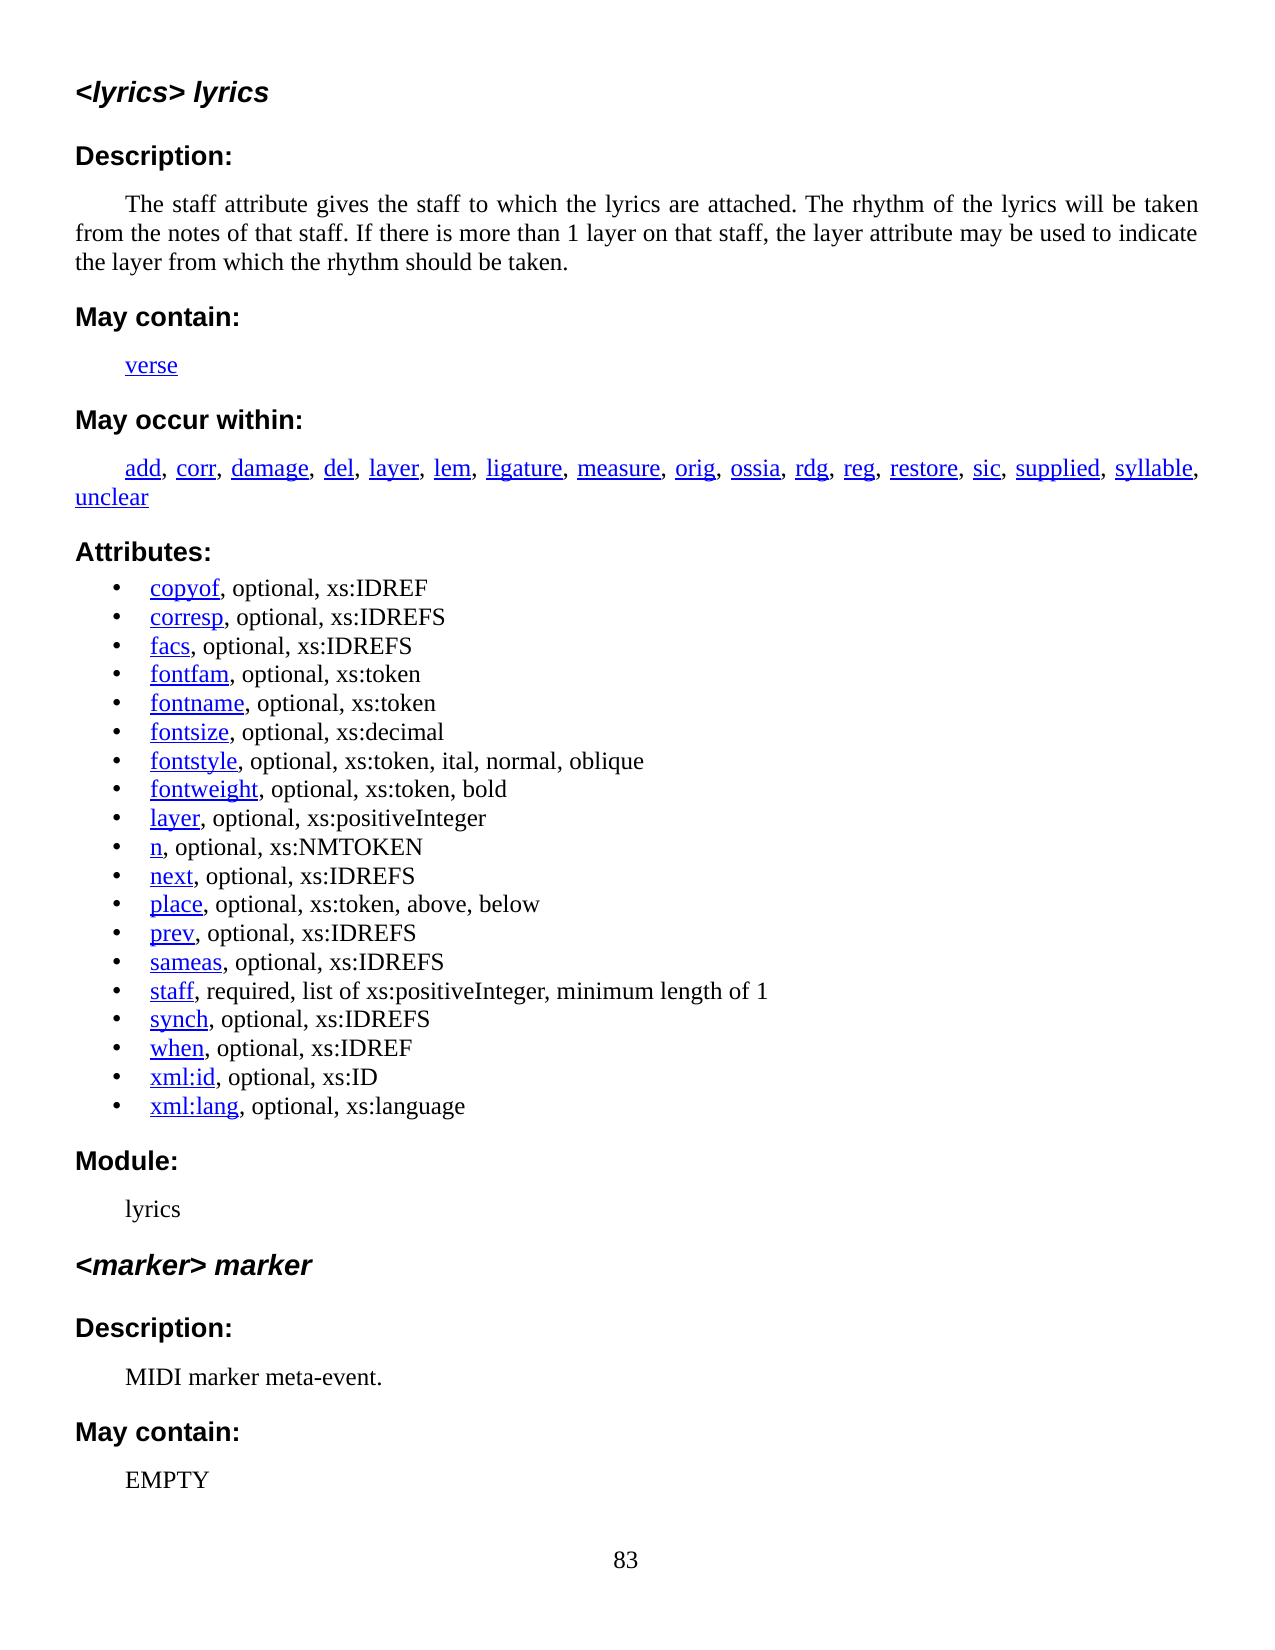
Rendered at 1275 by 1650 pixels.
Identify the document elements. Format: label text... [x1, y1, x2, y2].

list n, optional, xs:NMTOKEN [112, 832, 1200, 861]
subtitle Attributes: [75, 536, 1200, 567]
subtitle Module: [75, 1144, 1200, 1176]
subtitle Description: [75, 140, 1200, 171]
subtitle Description: [75, 1312, 1200, 1344]
list copyof, optional, xs:IDREF [112, 573, 1200, 602]
list next, optional, xs:IDREFS [112, 861, 1200, 889]
list fontfam, optional, xs:token [112, 659, 1200, 688]
list layer, optional, xs:positiveInteger [112, 803, 1200, 832]
list when, optional, xs:IDREF [112, 1033, 1200, 1062]
text The staff attribute gives the staff to which the lyrics are attached. The rhythm of the lyrics will be taken from the notes of that staff. If there is more than 1 layer on that staff, the layer attribute may be used to indicate the layer from which the rhythm should be taken. [75, 189, 1200, 276]
list prev, optional, xs:IDREFS [112, 918, 1200, 947]
text MIDI marker meta-event. [75, 1362, 1200, 1391]
list synch, optional, xs:IDREFS [112, 1004, 1200, 1033]
subtitle <lyrics> lyrics [75, 75, 1200, 108]
list fontname, optional, xs:token [112, 688, 1200, 717]
list fontsize, optional, xs:decimal [112, 717, 1200, 746]
subtitle <marker> marker [75, 1248, 1200, 1281]
list fontstyle, optional, xs:token, ital, normal, oblique [112, 746, 1200, 774]
list place, optional, xs:token, above, below [112, 889, 1200, 918]
text EMPTY [75, 1465, 1200, 1494]
text verse [75, 350, 1200, 379]
list sameas, optional, xs:IDREFS [112, 947, 1200, 976]
list corresp, optional, xs:IDREFS [112, 602, 1200, 631]
list xml:id, optional, xs:ID [112, 1062, 1200, 1091]
subtitle May contain: [75, 301, 1200, 332]
subtitle May occur within: [75, 404, 1200, 435]
text lyrics [75, 1194, 1200, 1223]
list xml:lang, optional, xs:language [112, 1091, 1200, 1119]
text add, corr, damage, del, layer, lem, ligature, measure, orig, ossia, rdg, reg, restore, sic, supplied, syllable, unclear [75, 453, 1200, 511]
list fontweight, optional, xs:token, bold [112, 774, 1200, 803]
subtitle May contain: [75, 1416, 1200, 1447]
list staff, required, list of xs:positiveInteger, minimum length of 1 [112, 976, 1200, 1004]
list facs, optional, xs:IDREFS [112, 631, 1200, 659]
